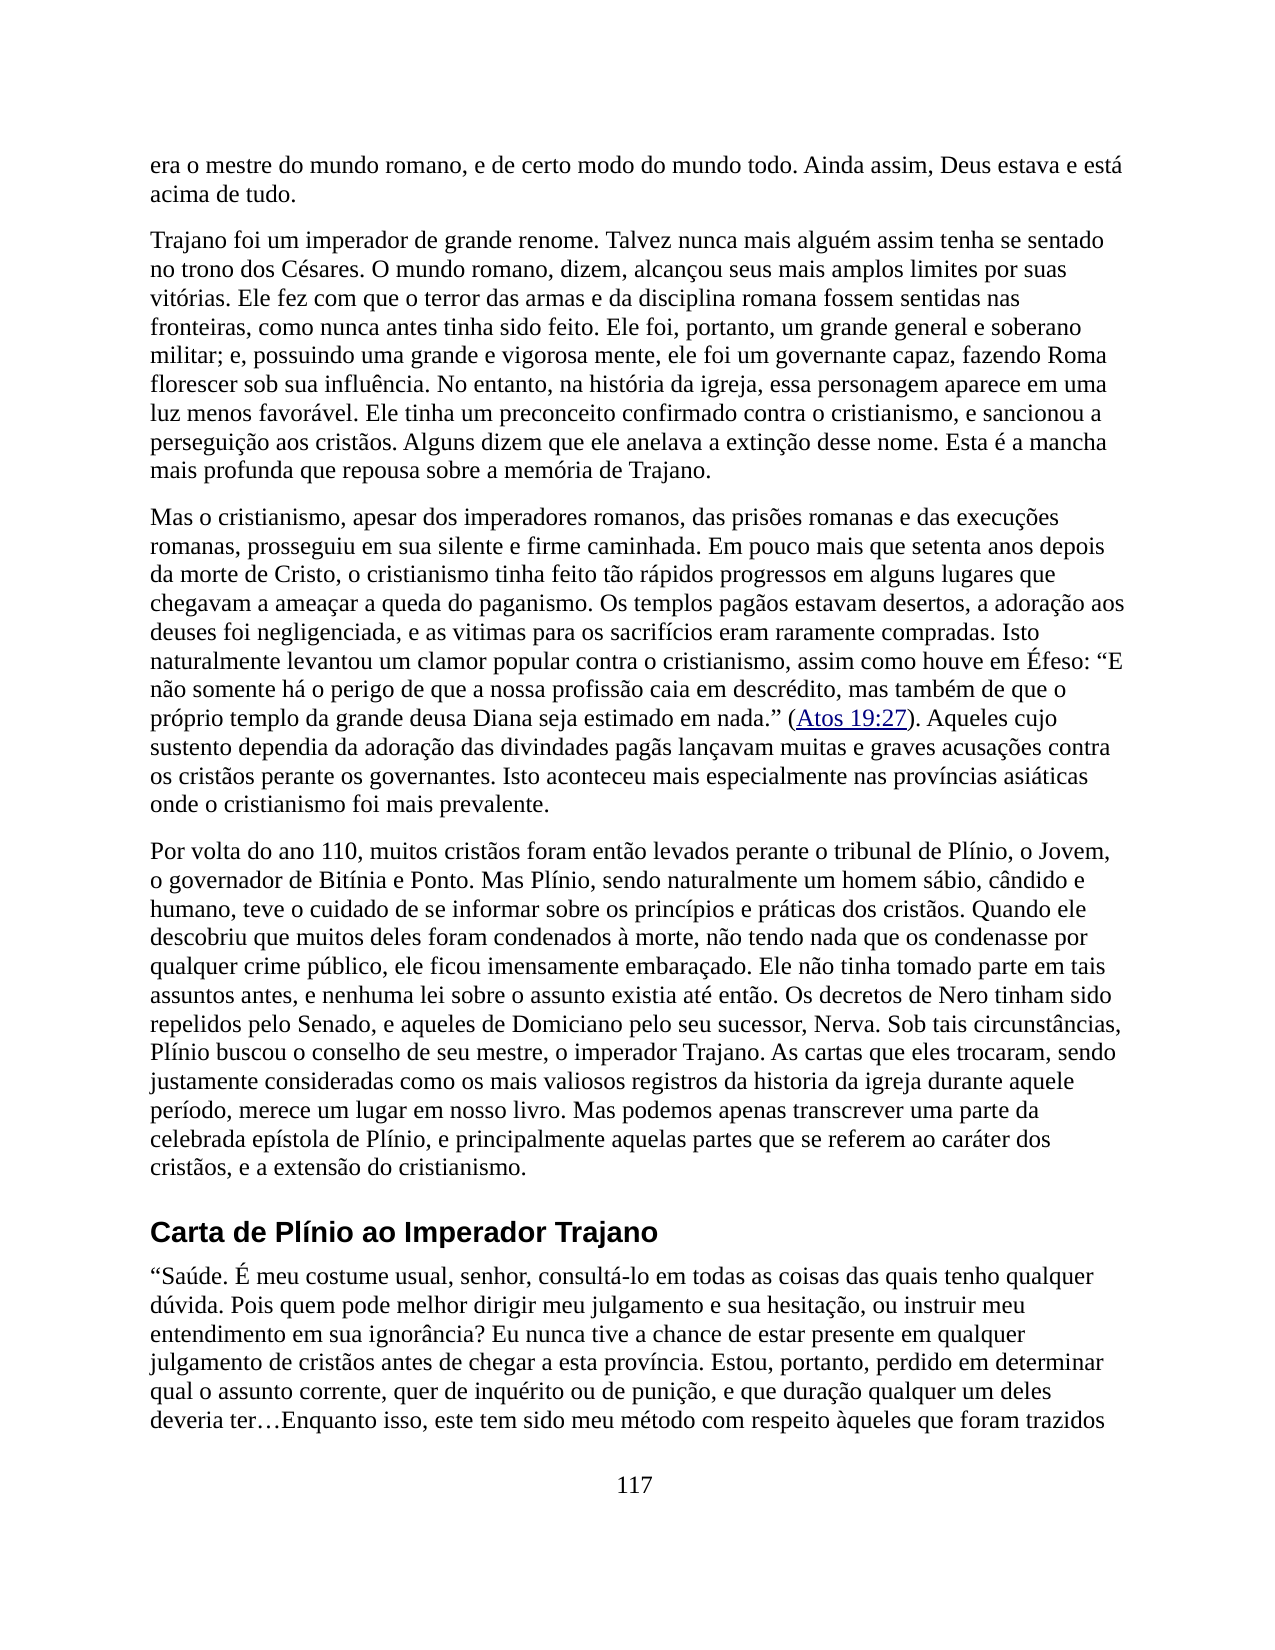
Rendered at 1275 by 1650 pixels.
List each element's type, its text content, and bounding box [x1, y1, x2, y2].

text era o mestre do mundo romano, e de certo modo do mundo todo. Ainda assim, Deus estava e está acima de tudo. [150, 150, 1125, 207]
subtitle Carta de Plínio ao Imperador Trajano [150, 1215, 1125, 1249]
text Por volta do ano 110, muitos cristãos foram então levados perante o tribunal de Plínio, o Jovem, o governador de Bitínia e Ponto. Mas Plínio, sendo naturalmente um homem sábio, cândido e humano, teve o cuidado de se informar sobre os princípios e práticas dos cristãos. Quando ele descobriu que muitos deles foram condenados à morte, não tendo nada que os condenasse por qualquer crime público, ele ficou imensamente embaraçado. Ele não tinha tomado parte em tais assuntos antes, e nenhuma lei sobre o assunto existia até então. Os decretos de Nero tinham sido repelidos pelo Senado, e aqueles de Domiciano pelo seu sucessor, Nerva. Sob tais circunstâncias, Plínio buscou o conselho de seu mestre, o imperador Trajano. As cartas que eles trocaram, sendo justamente consideradas como os mais valiosos registros da historia da igreja durante aquele período, merece um lugar em nosso livro. Mas podemos apenas transcrever uma parte da celebrada epístola de Plínio, e principalmente aquelas partes que se referem ao caráter dos cristãos, e a extensão do cristianismo. [150, 836, 1125, 1181]
text “Saúde. É meu costume usual, senhor, consultá-lo em todas as coisas das quais tenho qualquer dúvida. Pois quem pode melhor dirigir meu julgamento e sua hesitação, ou instruir meu entendimento em sua ignorância? Eu nunca tive a chance de estar presente em qualquer julgamento de cristãos antes de chegar a esta província. Estou, portanto, perdido em determinar qual o assunto corrente, quer de inquérito ou de punição, e que duração qualquer um deles deveria ter…Enquanto isso, este tem sido meu método com respeito àqueles que foram trazidos [150, 1261, 1125, 1434]
text Mas o cristianismo, apesar dos imperadores romanos, das prisões romanas e das execuções romanas, prosseguiu em sua silente e firme caminhada. Em pouco mais que setenta anos depois da morte de Cristo, o cristianismo tinha feito tão rápidos progressos em alguns lugares que chegavam a ameaçar a queda do paganismo. Os templos pagãos estavam desertos, a adoração aos deuses foi negligenciada, e as vitimas para os sacrifícios eram raramente compradas. Isto naturalmente levantou um clamor popular contra o cristianismo, assim como houve em Éfeso: “E não somente há o perigo de que a nossa profissão caia em descrédito, mas também de que o próprio templo da grande deusa Diana seja estimado em nada.” (Atos 19:27). Aqueles cujo sustento dependia da adoração das divindades pagãs lançavam muitas e graves acusações contra os cristãos perante os governantes. Isto aconteceu mais especialmente nas províncias asiáticas onde o cristianismo foi mais prevalente. [150, 502, 1125, 818]
text Trajano foi um imperador de grande renome. Talvez nunca mais alguém assim tenha se sentado no trono dos Césares. O mundo romano, dizem, alcançou seus mais amplos limites por suas vitórias. Ele fez com que o terror das armas e da disciplina romana fossem sentidas nas fronteiras, como nunca antes tinha sido feito. Ele foi, portanto, um grande general e soberano militar; e, possuindo uma grande e vigorosa mente, ele foi um governante capaz, fazendo Roma florescer sob sua influência. No entanto, na história da igreja, essa personagem aparece em uma luz menos favorável. Ele tinha um preconceito confirmado contra o cristianismo, e sancionou a perseguição aos cristãos. Alguns dizem que ele anelava a extinção desse nome. Esta é a mancha mais profunda que repousa sobre a memória de Trajano. [150, 225, 1125, 484]
